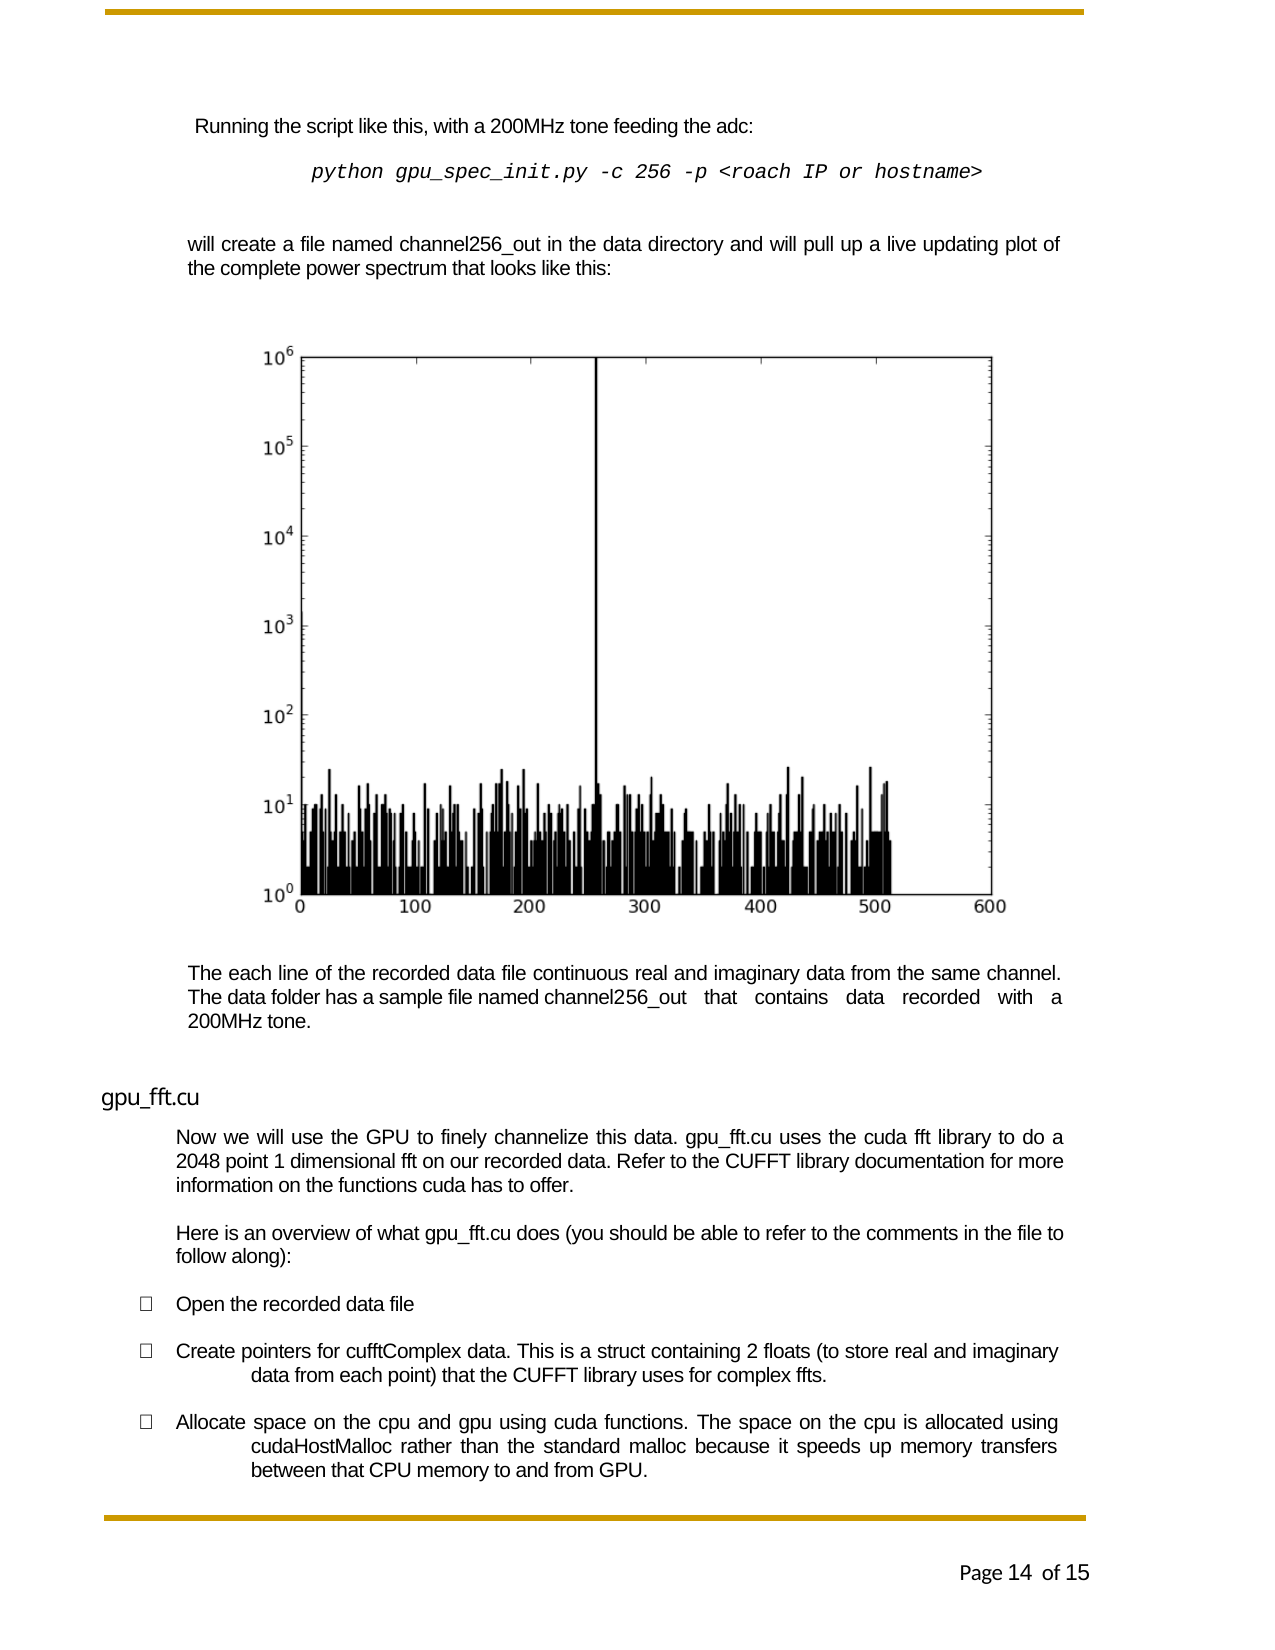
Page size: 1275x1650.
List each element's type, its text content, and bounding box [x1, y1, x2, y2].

text Now we will use the GPU to finely channelize this data. gpu_fft.cu uses the cuda fft library to do a 2048 point 1 dimensional fft on our recorded data. Refer to the CUFFT library documentation for more information on the functions cuda has to offer. [176, 1124, 1065, 1196]
list Open the recorded data file [138, 1292, 1058, 1316]
list Create pointers for cufftComplex data. This is a struct containing 2 floats (to store real and imaginary data from each point) that the CUFFT library uses for complex ffts. [138, 1339, 1058, 1387]
list Allocate space on the cpu and gpu using cuda functions. The space on the cpu is allocated using cudaHostMalloc rather than the standard malloc because it speeds up memory transfers between that CPU memory to and from GPU. [138, 1410, 1058, 1482]
text Here is an overview of what gpu_fft.cu does (you should be able to refer to the comments in the file to follow along): [176, 1220, 1065, 1268]
text Running the script like this, with a 200MHz tone feeding the adc: [194, 114, 1102, 138]
text will create a file named channel256_out in the data directory and will pull up a live updating plot of the complete power spectrum that looks like this: [187, 232, 1062, 279]
picture [189, 290, 1079, 961]
subtitle gpu_fft.cu [101, 1081, 1065, 1112]
text python gpu_spec_init.py -c 256 -p <roach IP or hostname> [194, 161, 1102, 185]
text The each line of the recorded data file continuous real and imaginary data from the same channel. The data folder has a sample file named channel2 56_out that contains data recorded with a 200MHz tone. [187, 279, 1062, 1033]
